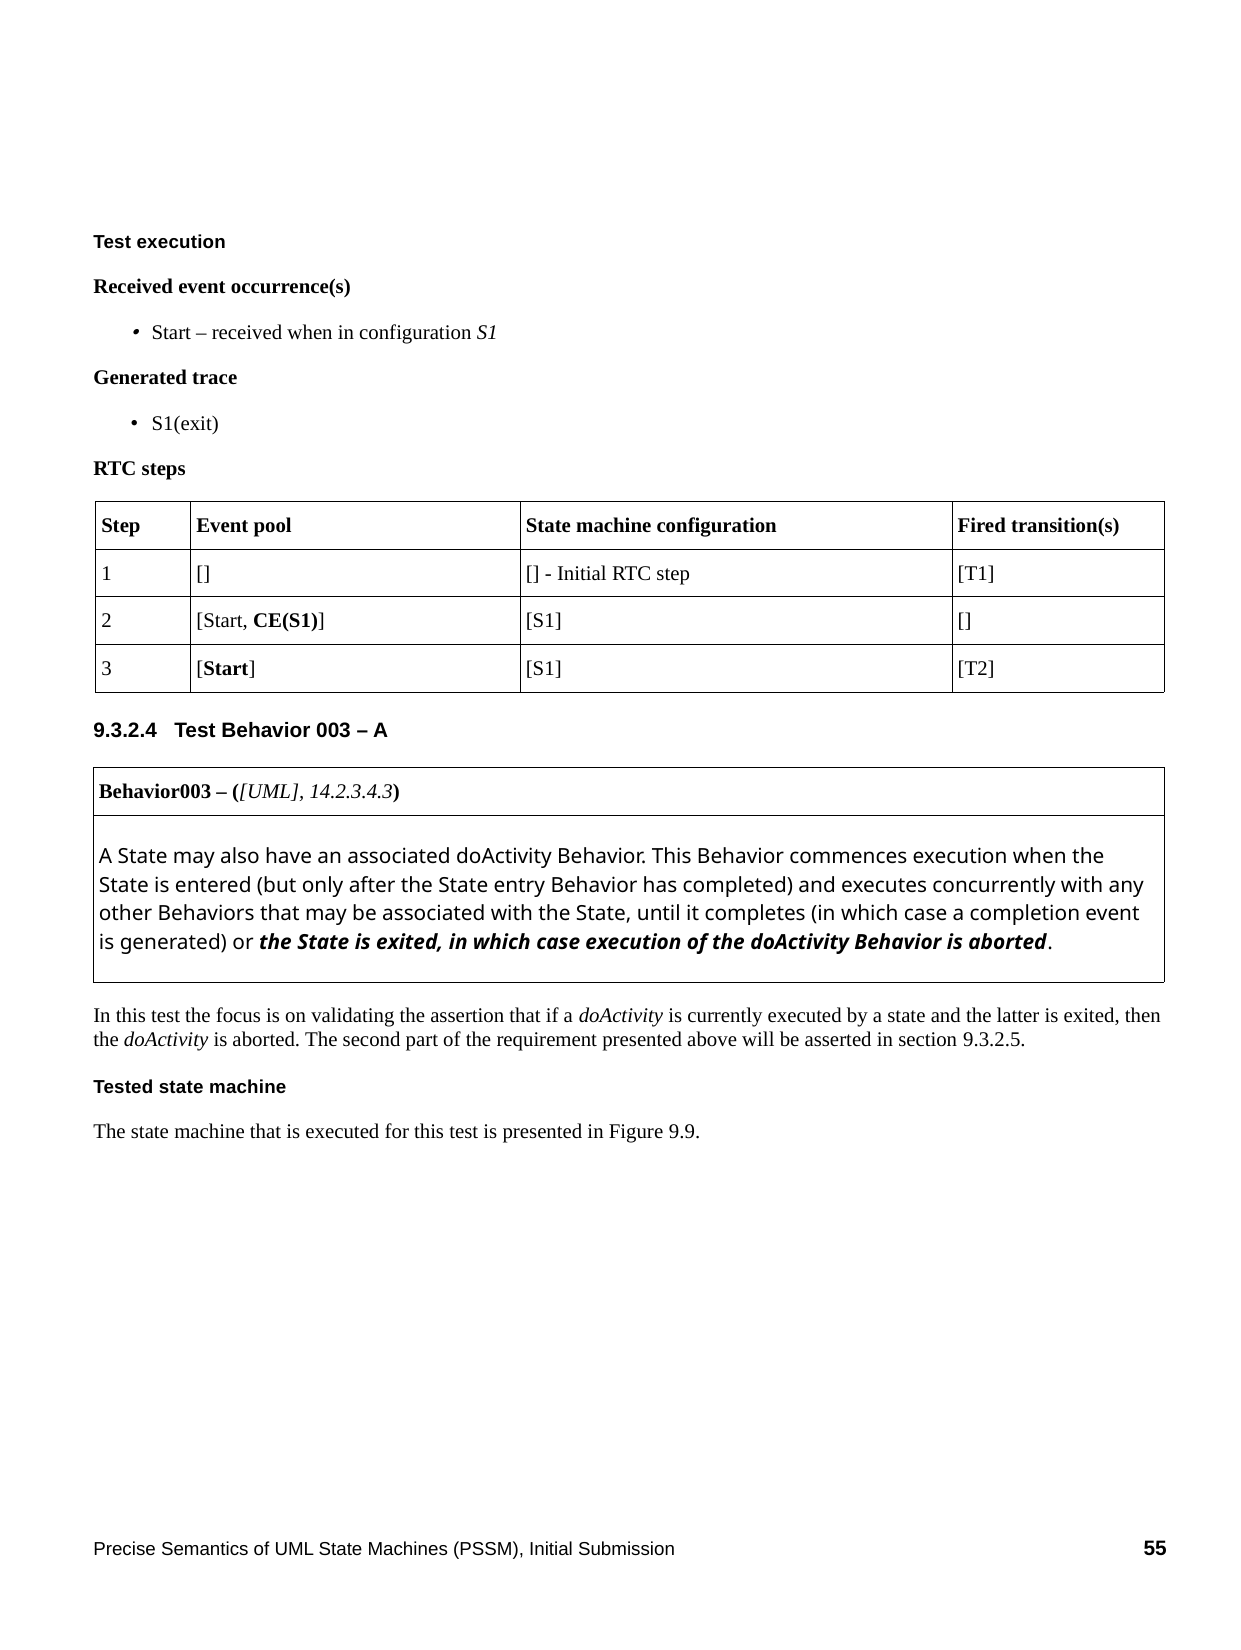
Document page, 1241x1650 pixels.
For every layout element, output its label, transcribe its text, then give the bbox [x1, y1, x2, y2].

text In this test the focus is on validating the assertion that if a doActivity is currently executed by a state and the latter is exited, then the doActivity is aborted. The second part of the requirement presented above will be asserted in section 9.3.2.5. [93, 1003, 1164, 1051]
text Received event occurrence(s) [93, 274, 1164, 298]
table_header Step [96, 502, 190, 549]
table_header Fired transition(s) [953, 502, 1164, 549]
list Start – received when in configuration S1 [131, 319, 1164, 344]
subtitle Test Behavior 003 – A [93, 717, 1164, 742]
table_cell [Start] [191, 645, 520, 692]
table_header State machine configuration [521, 502, 952, 549]
subtitle Tested state machine [93, 1076, 1164, 1098]
table_cell 2 [96, 597, 190, 644]
table_cell 1 [96, 550, 190, 596]
table_cell [] [953, 597, 1164, 644]
table_cell [Start, CE(S1)] [191, 597, 520, 644]
table_cell [S1] [521, 597, 952, 644]
text The state machine that is executed for this test is presented in Figure 9.9. [93, 1119, 1164, 1143]
subtitle Test execution [93, 231, 1164, 253]
table_cell [] - Initial RTC step [521, 550, 952, 596]
text RTC steps [93, 456, 1164, 480]
list S1(exit) [131, 410, 1164, 435]
text Generated trace [93, 365, 1164, 389]
table_cell A State may also have an associated doActivity Behavior. This Behavior commences execution when the State is entered (but only after the State entry Behavior has completed) and executes concurrently with any other Behaviors that may be associated with the State, until it completes (in which case a completion event is generated) or the State is exited, in which case execution of the doActivity Behavior is aborted. [94, 816, 1164, 982]
table_cell [T2] [953, 645, 1164, 692]
table_cell [S1] [521, 645, 952, 692]
table_header Behavior003 – ([UML], 14.2.3.4.3) [94, 768, 1164, 815]
table_header Event pool [191, 502, 520, 549]
table_cell 3 [96, 645, 190, 692]
table_cell [T1] [953, 550, 1164, 596]
table_cell [] [191, 550, 520, 596]
